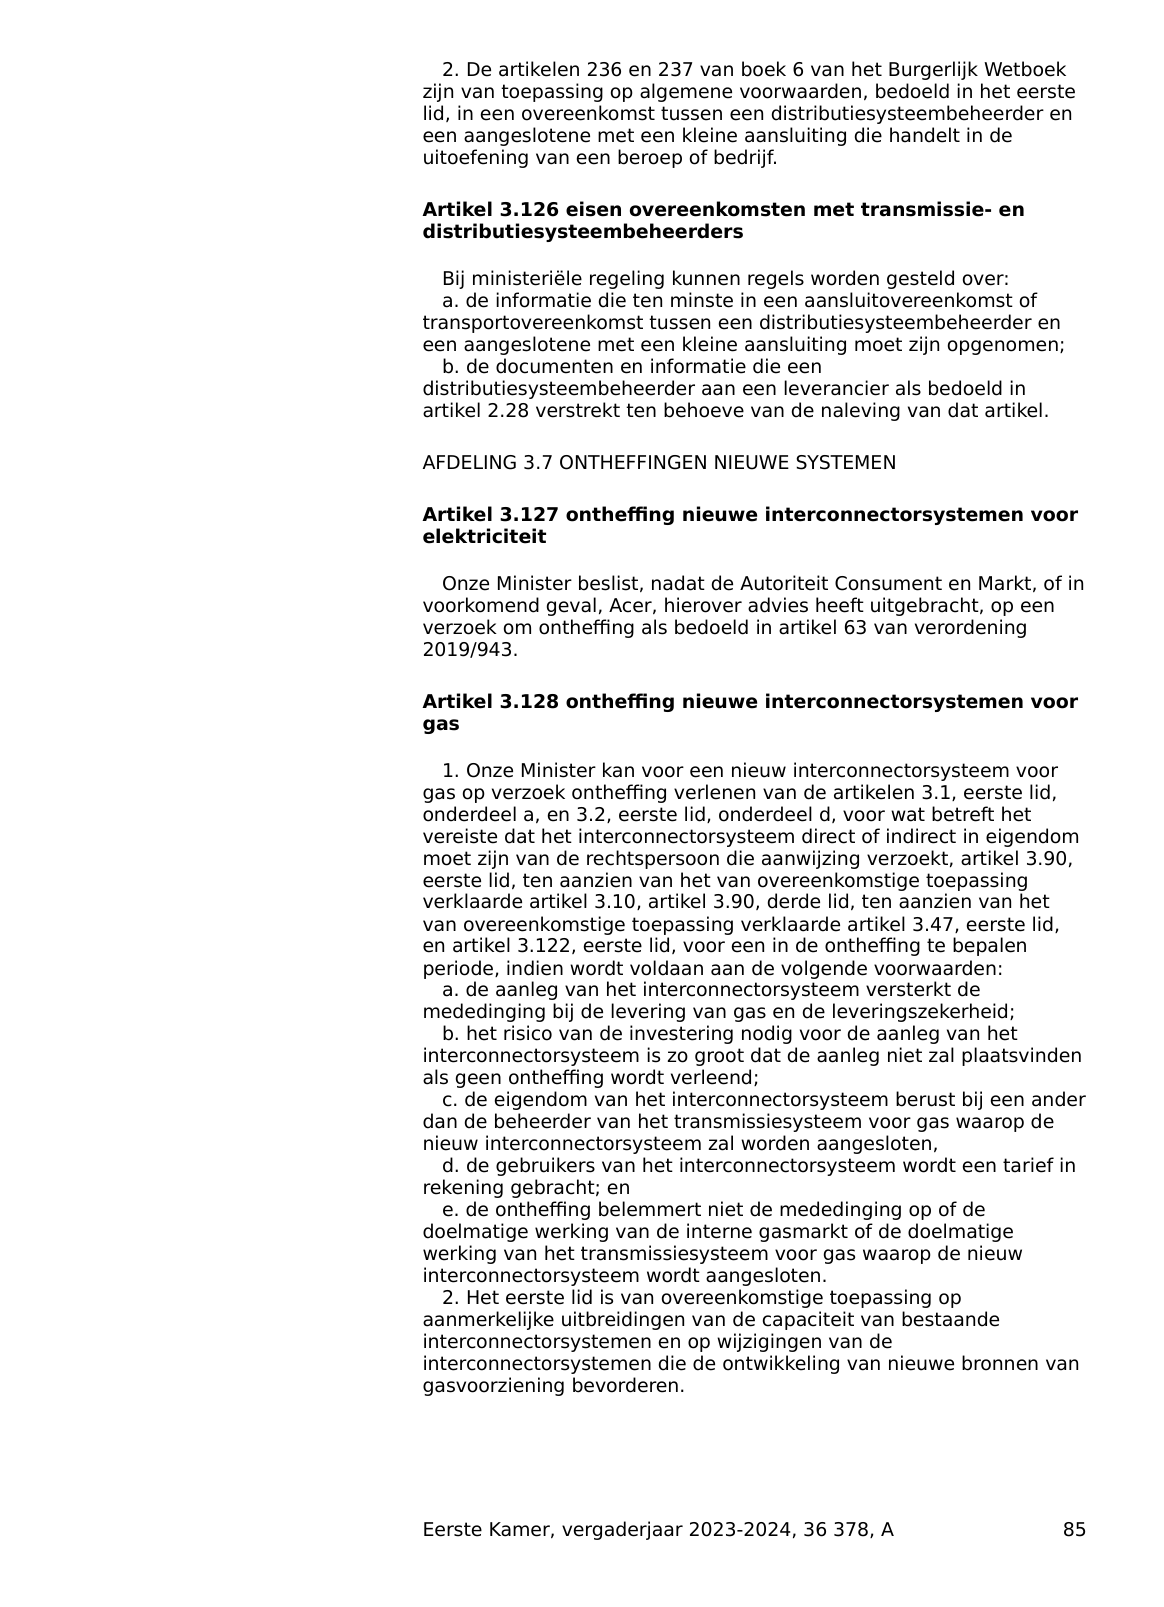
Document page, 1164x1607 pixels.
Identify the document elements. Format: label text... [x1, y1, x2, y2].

text Onze Minister beslist, nadat de Autoriteit Consument en Markt, of in voorkomend geval, Acer, hierover advies heeft uitgebracht, op een verzoek om ontheffing als bedoeld in artikel 63 van verordening 2019/943. [422, 573, 1087, 661]
subtitle AFDELING 3.7 ONTHEFFINGEN NIEUWE SYSTEMEN [422, 452, 1087, 474]
text b. het risico van de investering nodig voor de aanleg van het interconnectorsysteem is zo groot dat de aanleg niet zal plaatsvinden als geen ontheffing wordt verleend; [422, 1023, 1087, 1089]
text a. de informatie die ten minste in een aansluitovereenkomst of transportovereenkomst tussen een distributiesysteembeheerder en een aangeslotene met een kleine aansluiting moet zijn opgenomen; [422, 290, 1087, 356]
text Bij ministeriële regeling kunnen regels worden gesteld over: [422, 268, 1087, 290]
text c. de eigendom van het interconnectorsysteem berust bij een ander dan de beheerder van het transmissiesysteem voor gas waarop de nieuw interconnectorsysteem zal worden aangesloten, [422, 1089, 1087, 1155]
subtitle Artikel 3.126 eisen overeenkomsten met transmissie- en distributiesysteembeheerders [422, 199, 1087, 243]
subtitle Artikel 3.127 ontheffing nieuwe interconnectorsystemen voor elektriciteit [422, 504, 1087, 548]
text a. de aanleg van het interconnectorsysteem versterkt de mededinging bij de levering van gas en de leveringszekerheid; [422, 979, 1087, 1023]
subtitle Artikel 3.128 ontheffing nieuwe interconnectorsystemen voor gas [422, 691, 1087, 734]
text d. de gebruikers van het interconnectorsysteem wordt een tarief in rekening gebracht; en [422, 1155, 1087, 1199]
text 1. Onze Minister kan voor een nieuw interconnectorsysteem voor gas op verzoek ontheffing verlenen van de artikelen 3.1, eerste lid, onderdeel a, en 3.2, eerste lid, onderdeel d, voor wat betreft het vereiste dat het interconnectorsysteem direct of indirect in eigendom moet zijn van de rechtspersoon die aanwijzing verzoekt, artikel 3.90, eerste lid, ten aanzien van het van overeenkomstige toepassing verklaarde artikel 3.10, artikel 3.90, derde lid, ten aanzien van het van overeenkomstige toepassing verklaarde artikel 3.47, eerste lid, en artikel 3.122, eerste lid, voor een in de ontheffing te bepalen periode, indien wordt voldaan aan de volgende voorwaarden: [422, 759, 1087, 979]
text b. de documenten en informatie die een distributiesysteembeheerder aan een leverancier als bedoeld in artikel 2.28 verstrekt ten behoeve van de naleving van dat artikel. [422, 356, 1087, 422]
text 2. De artikelen 236 en 237 van boek 6 van het Burgerlijk Wetboek zijn van toepassing op algemene voorwaarden, bedoeld in het eerste lid, in een overeenkomst tussen een distributiesysteembeheerder en een aangeslotene met een kleine aansluiting die handelt in de uitoefening van een beroep of bedrijf. [422, 59, 1087, 169]
text e. de ontheffing belemmert niet de mededinging op of de doelmatige werking van de interne gasmarkt of de doelmatige werking van het transmissiesysteem voor gas waarop de nieuw interconnectorsysteem wordt aangesloten. [422, 1199, 1087, 1287]
text 2. Het eerste lid is van overeenkomstige toepassing op aanmerkelijke uitbreidingen van de capaciteit van bestaande interconnectorsystemen en op wijzigingen van de interconnectorsystemen die de ontwikkeling van nieuwe bronnen van gasvoorziening bevorderen. [422, 1287, 1087, 1397]
